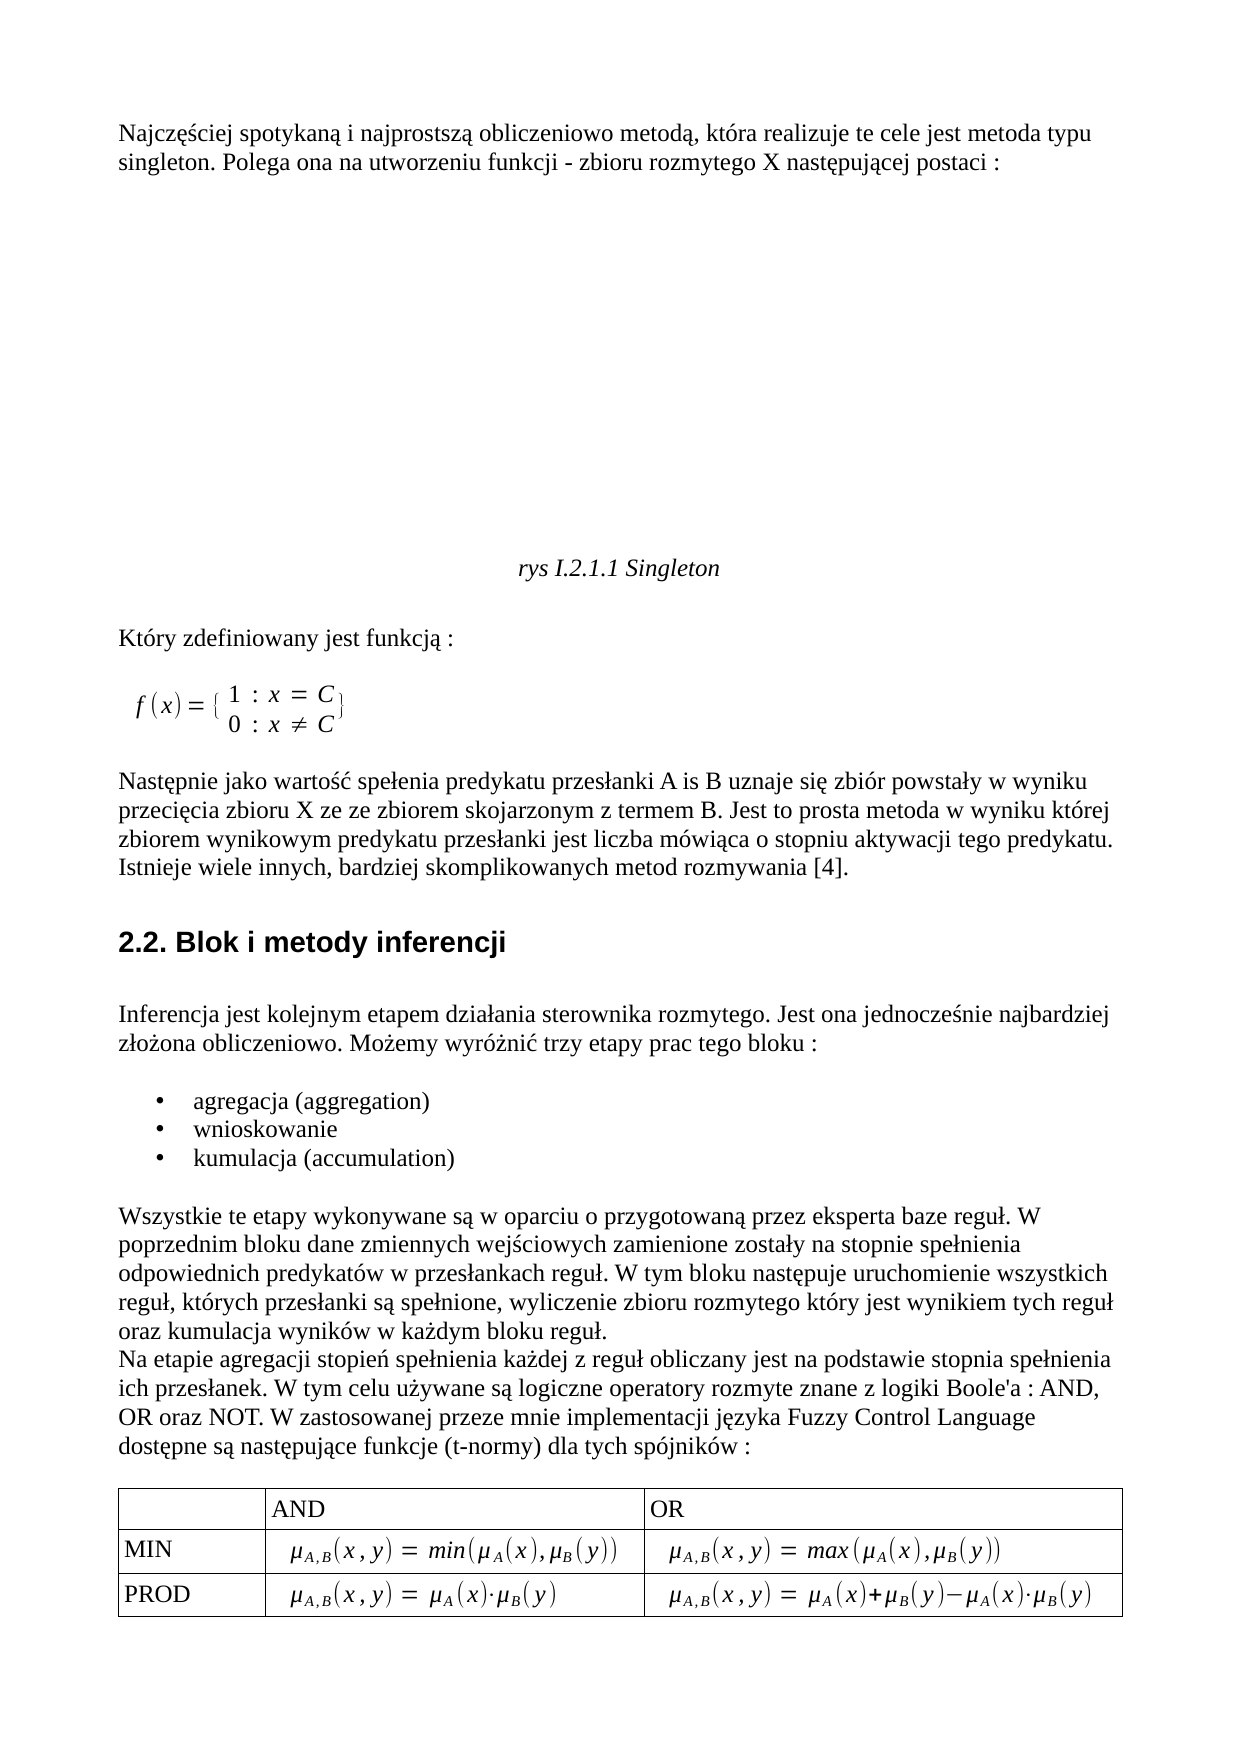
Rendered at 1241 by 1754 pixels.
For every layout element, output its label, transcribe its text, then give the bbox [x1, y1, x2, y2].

table_header AND [266, 1489, 644, 1529]
table_header OR [645, 1489, 1122, 1529]
text Na etapie agregacji stopień spełnienia każdej z reguł obliczany jest na podstawie stopnia spełnienia ich przesłanek. W tym celu używane są logiczne operatory rozmyte znane z logiki Boole'a : AND, OR oraz NOT. W zastosowanej przeze mnie implementacji języka Fuzzy Control Language dostępne są następujące funkcje (t-normy) dla tych spójników : [118, 1344, 1122, 1459]
text Następnie jako wartość spełenia predykatu przesłanki A is B uznaje się zbiór powstały w wyniku przecięcia zbioru X ze ze zbiorem skojarzonym z termem B. Jest to prosta metoda w wyniku której zbiorem wynikowym predykatu przesłanki jest liczba mówiąca o stopniu aktywacji tego predykatu. Istnieje wiele innych, bardziej skomplikowanych metod rozmywania [4]. [118, 766, 1122, 881]
list wnioskowanie [156, 1114, 1122, 1143]
text Najczęściej spotykaną i najprostszą obliczeniowo metodą, która realizuje te cele jest metoda typu singleton. Polega ona na utworzeniu funkcji - zbioru rozmytego X następującej postaci : [118, 118, 1122, 176]
subtitle 2.2. Blok i metody inferencji [118, 924, 1122, 958]
text Który zdefiniowany jest funkcją : [118, 623, 1122, 652]
table_cell MIN [119, 1530, 265, 1573]
table_cell [266, 1530, 644, 1573]
list kumulacja (accumulation) [156, 1143, 1122, 1172]
text Wszystkie te etapy wykonywane są w oparciu o przygotowaną przez eksperta baze reguł. W poprzednim bloku dane zmiennych wejściowych zamienione zostały na stopnie spełnienia odpowiednich predykatów w przesłankach reguł. W tym bloku następuje uruchomienie wszystkich reguł, których przesłanki są spełnione, wyliczenie zbioru rozmytego który jest wynikiem tych reguł oraz kumulacja wyników w każdym bloku reguł. [118, 1201, 1122, 1344]
text rys I.2.1.1 Singleton [118, 217, 1122, 582]
table_cell PROD [119, 1574, 265, 1616]
text Inferencja jest kolejnym etapem działania sterownika rozmytego. Jest ona jednocześnie najbardziej złożona obliczeniowo. Możemy wyróżnić trzy etapy prac tego bloku : [118, 999, 1122, 1057]
table_header [119, 1489, 265, 1529]
list agregacja (aggregation) [156, 1086, 1122, 1114]
table_cell [645, 1574, 1122, 1616]
table_cell [645, 1530, 1122, 1573]
table_cell [266, 1574, 644, 1616]
